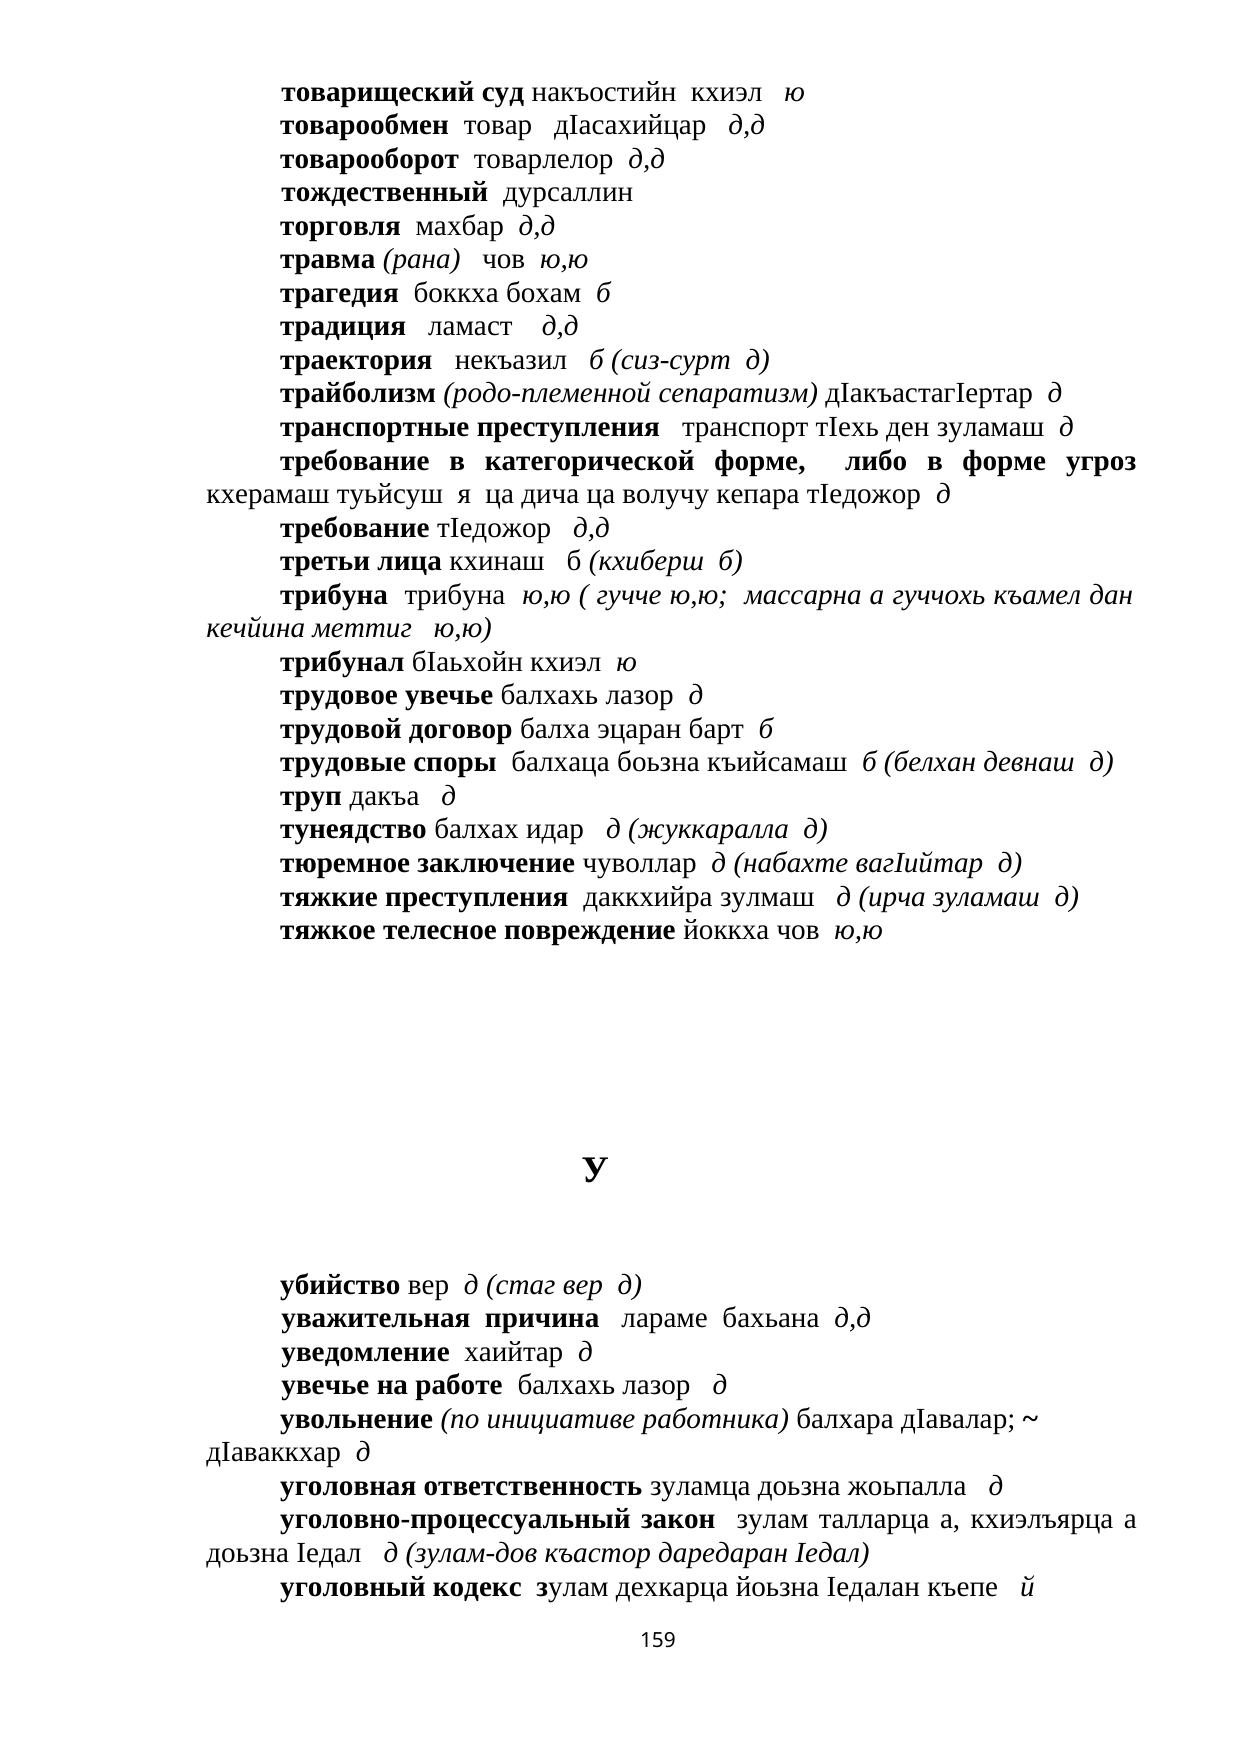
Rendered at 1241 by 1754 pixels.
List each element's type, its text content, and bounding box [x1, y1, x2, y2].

text тунеядство балхах идар д (жуккаралла д) [206, 812, 1137, 845]
text уважительная причина лараме бахьана д,д [206, 1300, 1137, 1334]
text трагедия боккха бохам б [206, 275, 1137, 308]
text традиция ламаст д,д [206, 308, 1137, 342]
text трудовое увечье балхахь лазор д [206, 677, 1137, 711]
text уголовно-процессуальный закон зулам талларца а, кхиэлъярца а доьзна Ӏедал д (зулам-дов къастор даредаран Ӏедал) [206, 1502, 1137, 1569]
text трибуна трибуна ю,ю ( гучче ю,ю; массарна а гуччохь къамел дан кечйина меттиг ю,ю) [206, 577, 1137, 644]
text траектория некъазил б (сиз-сурт д) [206, 342, 1137, 376]
text дӀаваккхар д [206, 1434, 1137, 1468]
text трудовой договор балха эцаран барт б [206, 711, 1137, 744]
text уголовный кодекс зулам дехкарца йоьзна Ӏедалан къепе й [206, 1569, 1137, 1602]
text тяжкие преступления даккхийра зулмаш д (ирча зуламаш д) [206, 879, 1137, 912]
text торговля махбар д,д [206, 208, 1137, 241]
text трудовые споры балхаца боьзна къийсамаш б (белхан девнаш д) [206, 744, 1137, 778]
text требование в категорической форме, либо в форме угроз кхерамаш туьйсуш я ца дича ца волучу кепара тӀедожор д [206, 443, 1137, 510]
text требование тӀедожор д,д [206, 510, 1137, 543]
text третьи лица кхинаш б (кхиберш б) [206, 543, 1137, 577]
text транспортные преступления транспорт тӀехь ден зуламаш д [206, 409, 1137, 443]
text У [506, 1147, 1137, 1190]
text товарообмен товар дӀасахийцар д,д [206, 107, 1137, 141]
text труп дакъа д [206, 778, 1137, 812]
text увольнение (по инициативе работника) балхара дӀавалар; ~ [206, 1401, 1137, 1434]
text тяжкое телесное повреждение йоккха чов ю,ю [206, 912, 1137, 946]
text уведомление хаийтар д [206, 1334, 1137, 1367]
text тождественный дурсаллин [206, 174, 1137, 208]
text товарищеский суд накъостийн кхиэл ю [206, 74, 1137, 107]
text увечье на работе балхахь лазор д [281, 1367, 1137, 1401]
text травма (рана) чов ю,ю [206, 241, 1137, 275]
text убийство вер д (стаг вер д) [206, 1267, 1137, 1300]
text трайболизм (родо-племенной сепаратизм) дӀакъастагӀертар д [206, 376, 1137, 409]
text трибунал бӀаьхойн кхиэл ю [206, 644, 1137, 677]
text уголовная ответственность зуламца доьзна жоьпалла д [206, 1468, 1137, 1502]
text тюремное заключение чуволлар д (набахте вагӀийтар д) [206, 845, 1137, 879]
text товарооборот товарлелор д,д [206, 141, 1137, 174]
